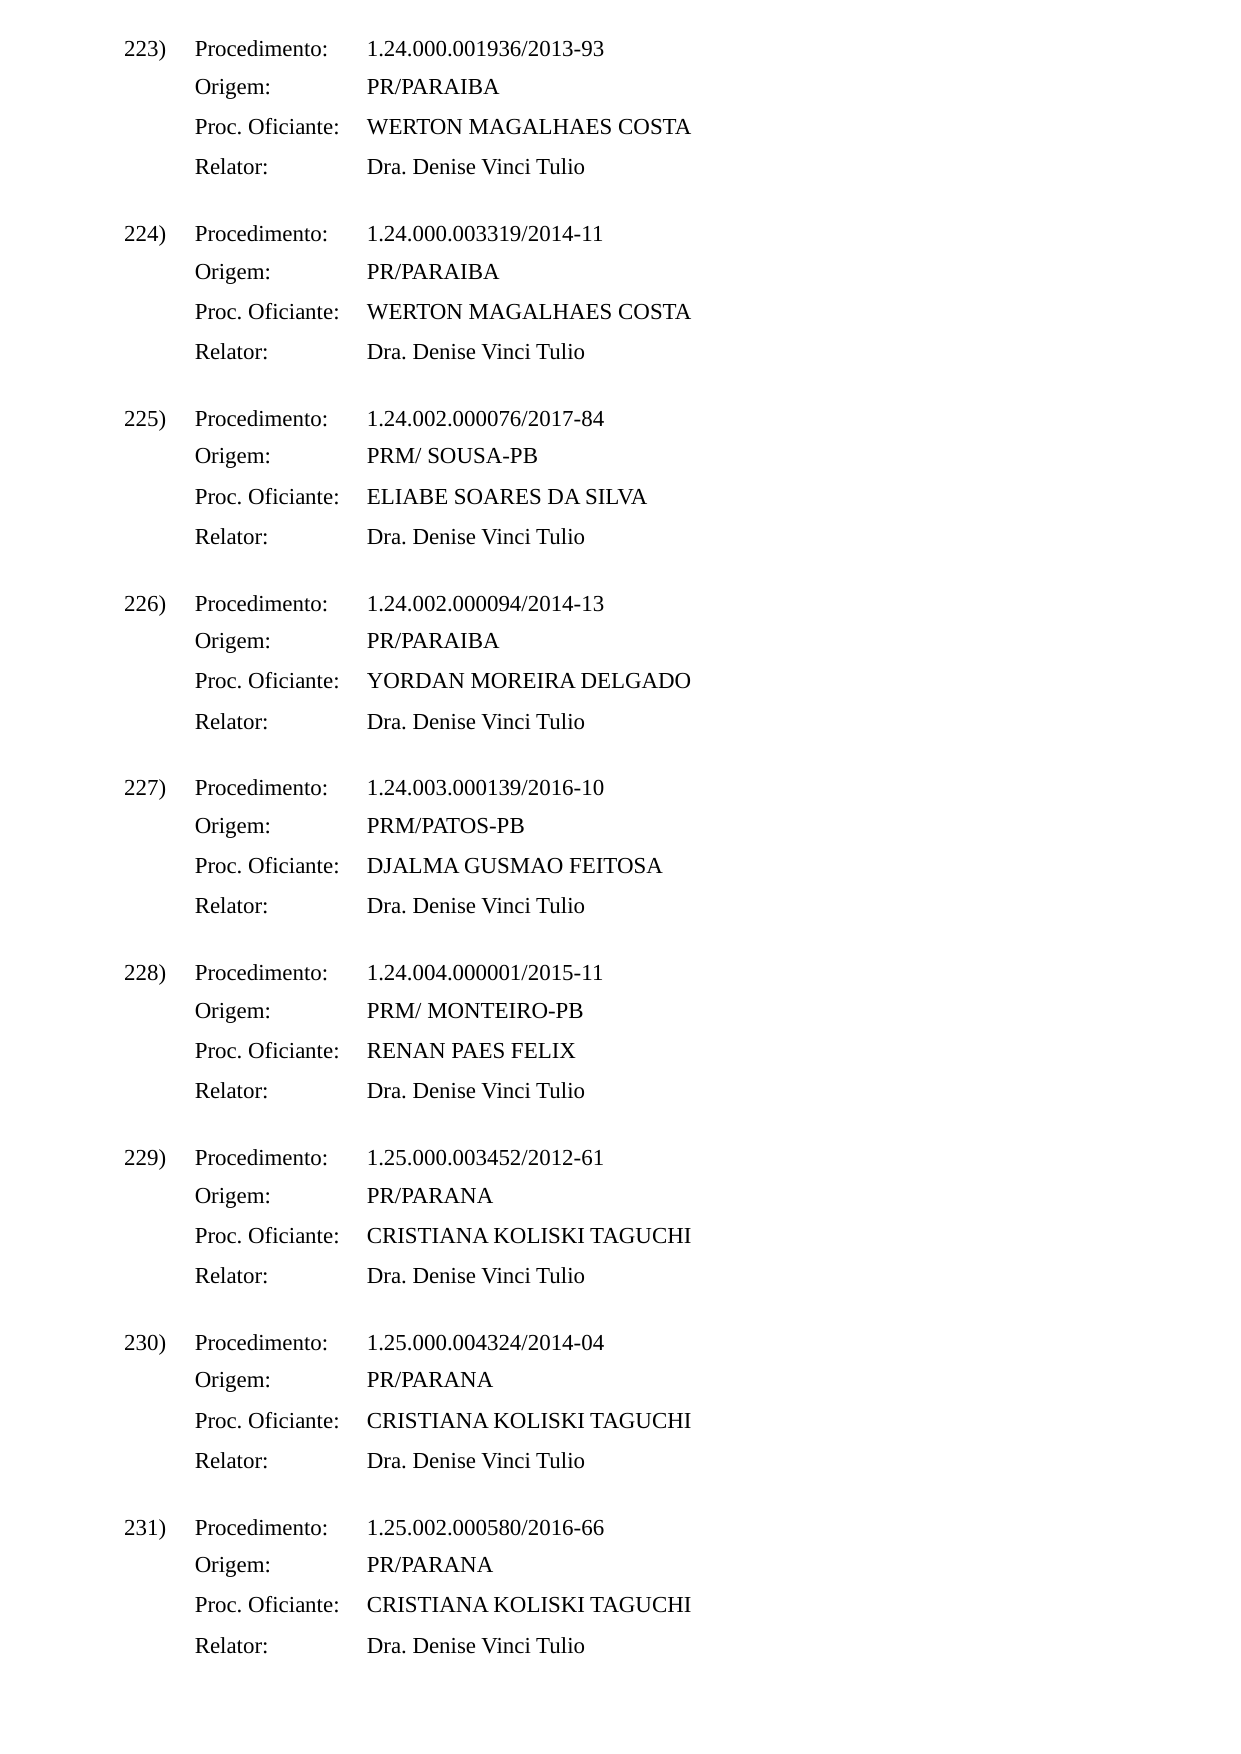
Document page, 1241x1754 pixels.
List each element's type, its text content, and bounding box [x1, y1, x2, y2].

table_header 1.25.000.004324/2014-04 [361, 1323, 1122, 1361]
table_cell Proc. Oficiante: [189, 477, 361, 517]
table_header Procedimento: [189, 584, 361, 622]
table_cell [118, 702, 189, 742]
table_cell Proc. Oficiante: [189, 1216, 361, 1256]
table_cell Origem: [189, 67, 361, 107]
table_cell Dra. Denise Vinci Tulio [361, 887, 1122, 927]
table_header 225) [118, 399, 189, 437]
table_cell PR/PARANA [361, 1361, 1122, 1401]
table_cell [118, 292, 189, 332]
table_cell Dra. Denise Vinci Tulio [361, 517, 1122, 557]
table_cell Proc. Oficiante: [189, 1031, 361, 1072]
table_cell Dra. Denise Vinci Tulio [361, 702, 1122, 742]
table_header 224) [118, 214, 189, 252]
table_cell Relator: [189, 1256, 361, 1297]
table_cell [118, 1586, 189, 1626]
table_header 230) [118, 1323, 189, 1361]
table_cell [118, 1216, 189, 1256]
table_cell Relator: [189, 333, 361, 373]
table_cell YORDAN MOREIRA DELGADO [361, 662, 1122, 702]
table_header Procedimento: [189, 214, 361, 252]
table_cell [118, 477, 189, 517]
table_header Procedimento: [189, 399, 361, 437]
table_header Procedimento: [189, 1508, 361, 1546]
table_cell Proc. Oficiante: [189, 1401, 361, 1441]
table_cell WERTON MAGALHAES COSTA [361, 292, 1122, 332]
table_cell [118, 991, 189, 1031]
table_header Procedimento: [189, 1138, 361, 1176]
table_cell PR/PARAIBA [361, 252, 1122, 292]
table_cell [118, 108, 189, 148]
table_cell RENAN PAES FELIX [361, 1031, 1122, 1072]
table_cell [118, 887, 189, 927]
table_cell Origem: [189, 437, 361, 477]
table_cell Origem: [189, 806, 361, 847]
table_cell PR/PARANA [361, 1176, 1122, 1216]
table_cell [118, 1256, 189, 1297]
table_cell Origem: [189, 622, 361, 662]
table_cell Dra. Denise Vinci Tulio [361, 1072, 1122, 1112]
table_header 1.24.000.001936/2013-93 [361, 30, 1122, 67]
table_header 226) [118, 584, 189, 622]
table_header 227) [118, 769, 189, 806]
table_cell WERTON MAGALHAES COSTA [361, 108, 1122, 148]
table_header Procedimento: [189, 30, 361, 67]
table_cell [118, 148, 189, 188]
table_cell Dra. Denise Vinci Tulio [361, 1441, 1122, 1481]
table_cell Dra. Denise Vinci Tulio [361, 148, 1122, 188]
table_cell PRM/PATOS-PB [361, 806, 1122, 847]
table_cell DJALMA GUSMAO FEITOSA [361, 847, 1122, 887]
table_cell [118, 437, 189, 477]
table_cell [118, 1072, 189, 1112]
table_cell PR/PARAIBA [361, 67, 1122, 107]
table_cell [118, 1031, 189, 1072]
table_cell Relator: [189, 148, 361, 188]
table_header 1.25.000.003452/2012-61 [361, 1138, 1122, 1176]
table_cell PR/PARANA [361, 1546, 1122, 1586]
table_header 231) [118, 1508, 189, 1546]
table_cell [118, 517, 189, 557]
table_header Procedimento: [189, 769, 361, 806]
table_cell [118, 1361, 189, 1401]
table_cell Proc. Oficiante: [189, 108, 361, 148]
table_header 1.24.002.000094/2014-13 [361, 584, 1122, 622]
table_cell [118, 847, 189, 887]
table_cell PR/PARAIBA [361, 622, 1122, 662]
table_cell Origem: [189, 1361, 361, 1401]
table_header 1.25.002.000580/2016-66 [361, 1508, 1122, 1546]
table_cell PRM/ MONTEIRO-PB [361, 991, 1122, 1031]
table_cell CRISTIANA KOLISKI TAGUCHI [361, 1216, 1122, 1256]
table_cell ELIABE SOARES DA SILVA [361, 477, 1122, 517]
table_header 228) [118, 954, 189, 991]
table_header 229) [118, 1138, 189, 1176]
table_header 223) [118, 30, 189, 67]
table_cell [118, 806, 189, 847]
table_cell Dra. Denise Vinci Tulio [361, 1626, 1122, 1666]
table_cell [118, 67, 189, 107]
table_cell Relator: [189, 1072, 361, 1112]
table_cell Dra. Denise Vinci Tulio [361, 333, 1122, 373]
table_header Procedimento: [189, 954, 361, 991]
table_header 1.24.002.000076/2017-84 [361, 399, 1122, 437]
table_cell PRM/ SOUSA-PB [361, 437, 1122, 477]
table_cell [118, 333, 189, 373]
table_cell CRISTIANA KOLISKI TAGUCHI [361, 1586, 1122, 1626]
table_header Procedimento: [189, 1323, 361, 1361]
table_cell Relator: [189, 887, 361, 927]
table_header 1.24.003.000139/2016-10 [361, 769, 1122, 806]
table_cell [118, 1546, 189, 1586]
table_cell Relator: [189, 1626, 361, 1666]
table_cell [118, 252, 189, 292]
table_cell Relator: [189, 517, 361, 557]
table_cell Relator: [189, 1441, 361, 1481]
table_cell CRISTIANA KOLISKI TAGUCHI [361, 1401, 1122, 1441]
table_cell Proc. Oficiante: [189, 662, 361, 702]
table_header 1.24.004.000001/2015-11 [361, 954, 1122, 991]
table_cell Origem: [189, 991, 361, 1031]
table_cell [118, 662, 189, 702]
table_header 1.24.000.003319/2014-11 [361, 214, 1122, 252]
table_cell Origem: [189, 252, 361, 292]
table_cell [118, 1176, 189, 1216]
table_cell [118, 1626, 189, 1666]
table_cell Dra. Denise Vinci Tulio [361, 1256, 1122, 1297]
table_cell [118, 1441, 189, 1481]
table_cell [118, 1401, 189, 1441]
table_cell Proc. Oficiante: [189, 1586, 361, 1626]
table_cell [118, 622, 189, 662]
table_cell Origem: [189, 1546, 361, 1586]
table_cell Origem: [189, 1176, 361, 1216]
table_cell Proc. Oficiante: [189, 847, 361, 887]
table_cell Relator: [189, 702, 361, 742]
table_cell Proc. Oficiante: [189, 292, 361, 332]
